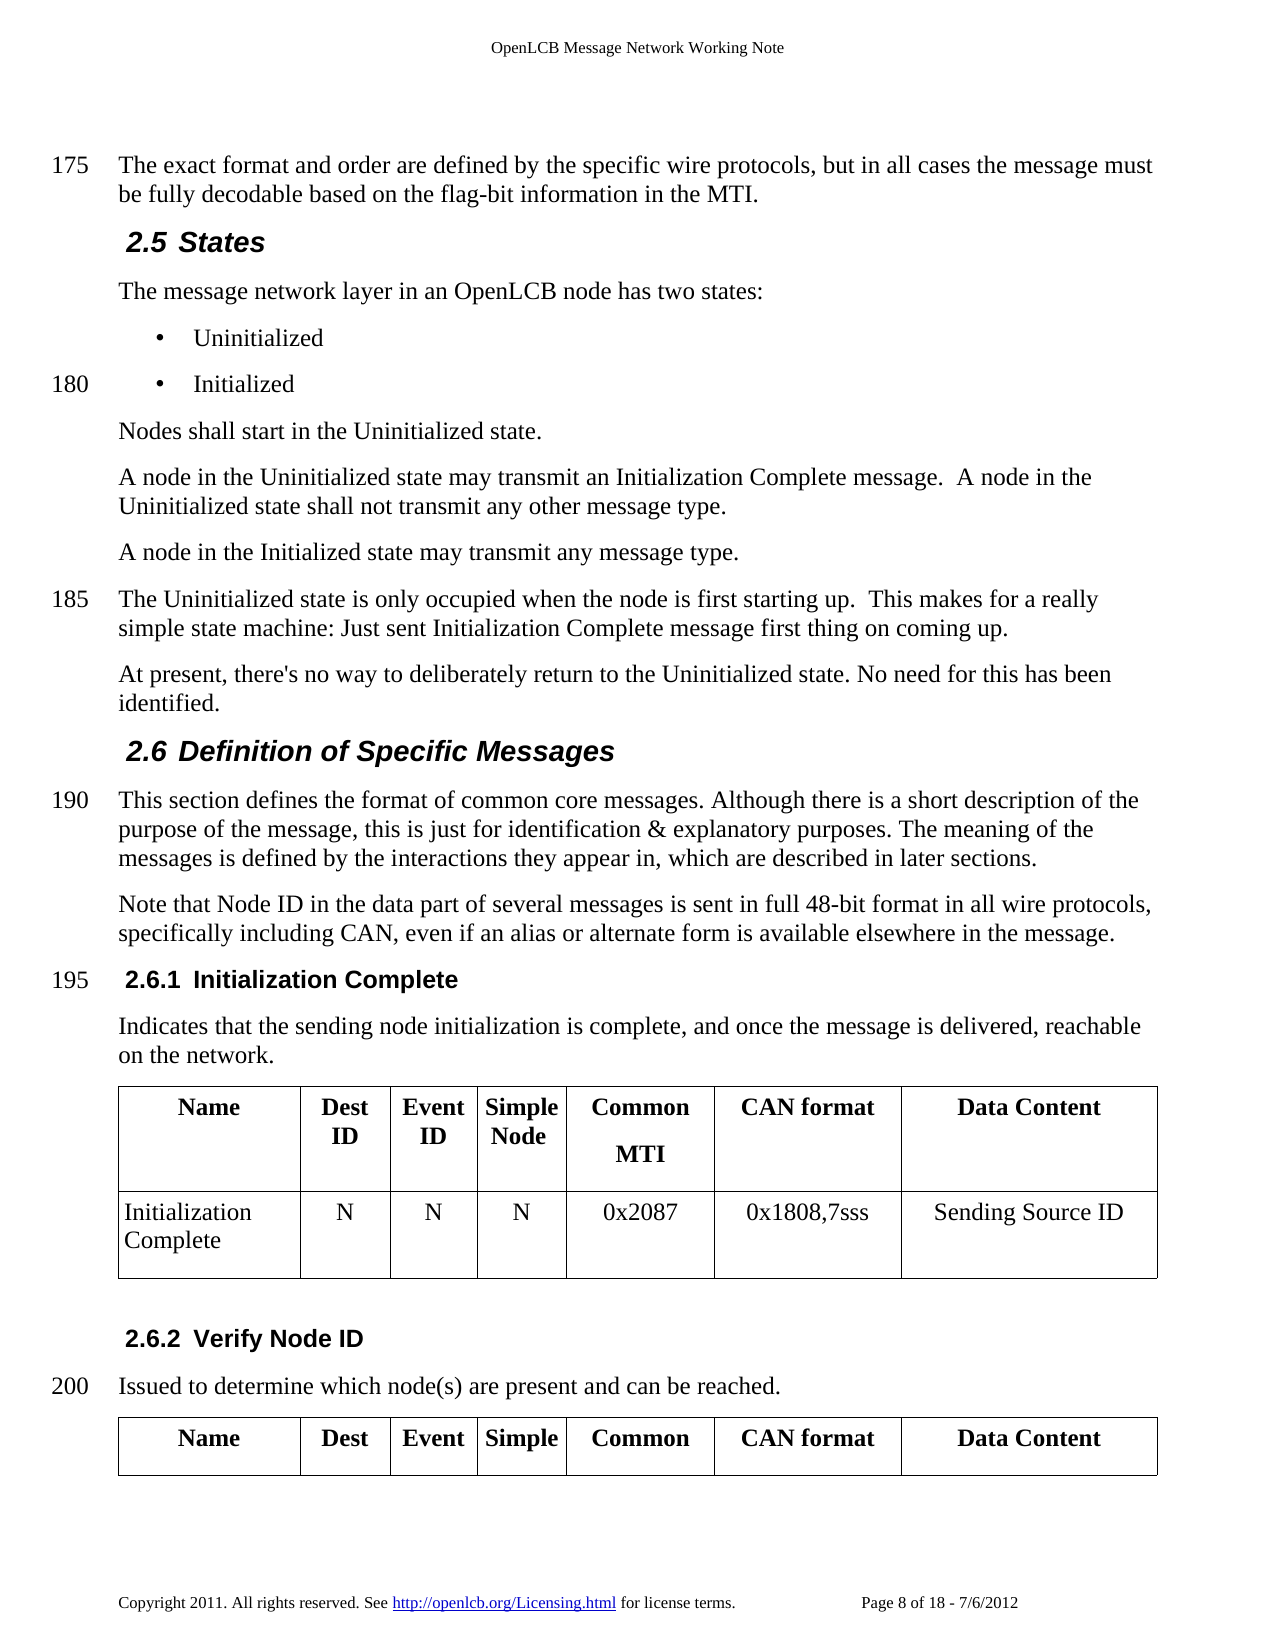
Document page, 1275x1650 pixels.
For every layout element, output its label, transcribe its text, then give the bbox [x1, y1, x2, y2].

table_header Dest ID [301, 1087, 390, 1191]
text The Uninitialized state is only occupied when the node is first starting up. This makes for a really simple state machine: Just sent Initialization Complete message first thing on coming up. [118, 584, 1157, 641]
table_header Data Content [902, 1087, 1157, 1191]
text The message network layer in an OpenLCB node has two states: [118, 276, 1157, 305]
table_cell N [301, 1192, 390, 1278]
text Issued to determine which node(s) are present and can be reached. [118, 1371, 1157, 1399]
text This section defines the format of common core messages. Although there is a short description of the purpose of the message, this is just for identification & explanatory purposes. The meaning of the messages is defined by the interactions they appear in, which are described in later sections. [118, 786, 1157, 872]
subtitle States [118, 225, 1157, 259]
subtitle Initialization Complete [118, 965, 1157, 993]
list Uninitialized [156, 323, 1157, 352]
table_header Common MTI [567, 1087, 714, 1191]
table_cell Sending Source ID [902, 1192, 1157, 1278]
table_header Event ID [391, 1087, 477, 1191]
table_header CAN format [715, 1087, 901, 1191]
table_header Data Content [902, 1418, 1157, 1475]
table_header Event [391, 1418, 477, 1475]
table_header Name [119, 1087, 300, 1191]
table_cell Initialization Complete [119, 1192, 300, 1278]
subtitle Verify Node ID [118, 1324, 1157, 1353]
text At present, there's no way to deliberately return to the Uninitialized state. No need for this has been identified. [118, 659, 1157, 717]
table_header Common [567, 1418, 714, 1475]
table_header CAN format [715, 1418, 901, 1475]
list Initialized [156, 369, 1157, 398]
text Note that Node ID in the data part of several messages is sent in full 48-bit format in all wire protocols, specifically including CAN, even if an alias or alternate form is available elsewhere in the message. [118, 889, 1157, 947]
text The exact format and order are defined by the specific wire protocols, but in all cases the message must be fully decodable based on the flag-bit information in the MTI. [118, 150, 1157, 207]
text Indicates that the sending node initialization is complete, and once the message is delivered, reachable on the network. [118, 1011, 1157, 1069]
table_cell 0x2087 [567, 1192, 714, 1278]
table_cell N [391, 1192, 477, 1278]
subtitle Definition of Specific Messages [118, 734, 1157, 768]
text A node in the Uninitialized state may transmit an Initialization Complete message. A node in the Uninitialized state shall not transmit any other message type. [118, 462, 1157, 520]
table_header Dest [301, 1418, 390, 1475]
table_header Simple [478, 1418, 566, 1475]
table_cell N [478, 1192, 566, 1278]
table_header Simple Node [478, 1087, 566, 1191]
text A node in the Initialized state may transmit any message type. [118, 537, 1157, 566]
table_header Name [119, 1418, 300, 1475]
table_cell 0x1808,7sss [715, 1192, 901, 1278]
text Nodes shall start in the Uninitialized state. [118, 416, 1157, 444]
